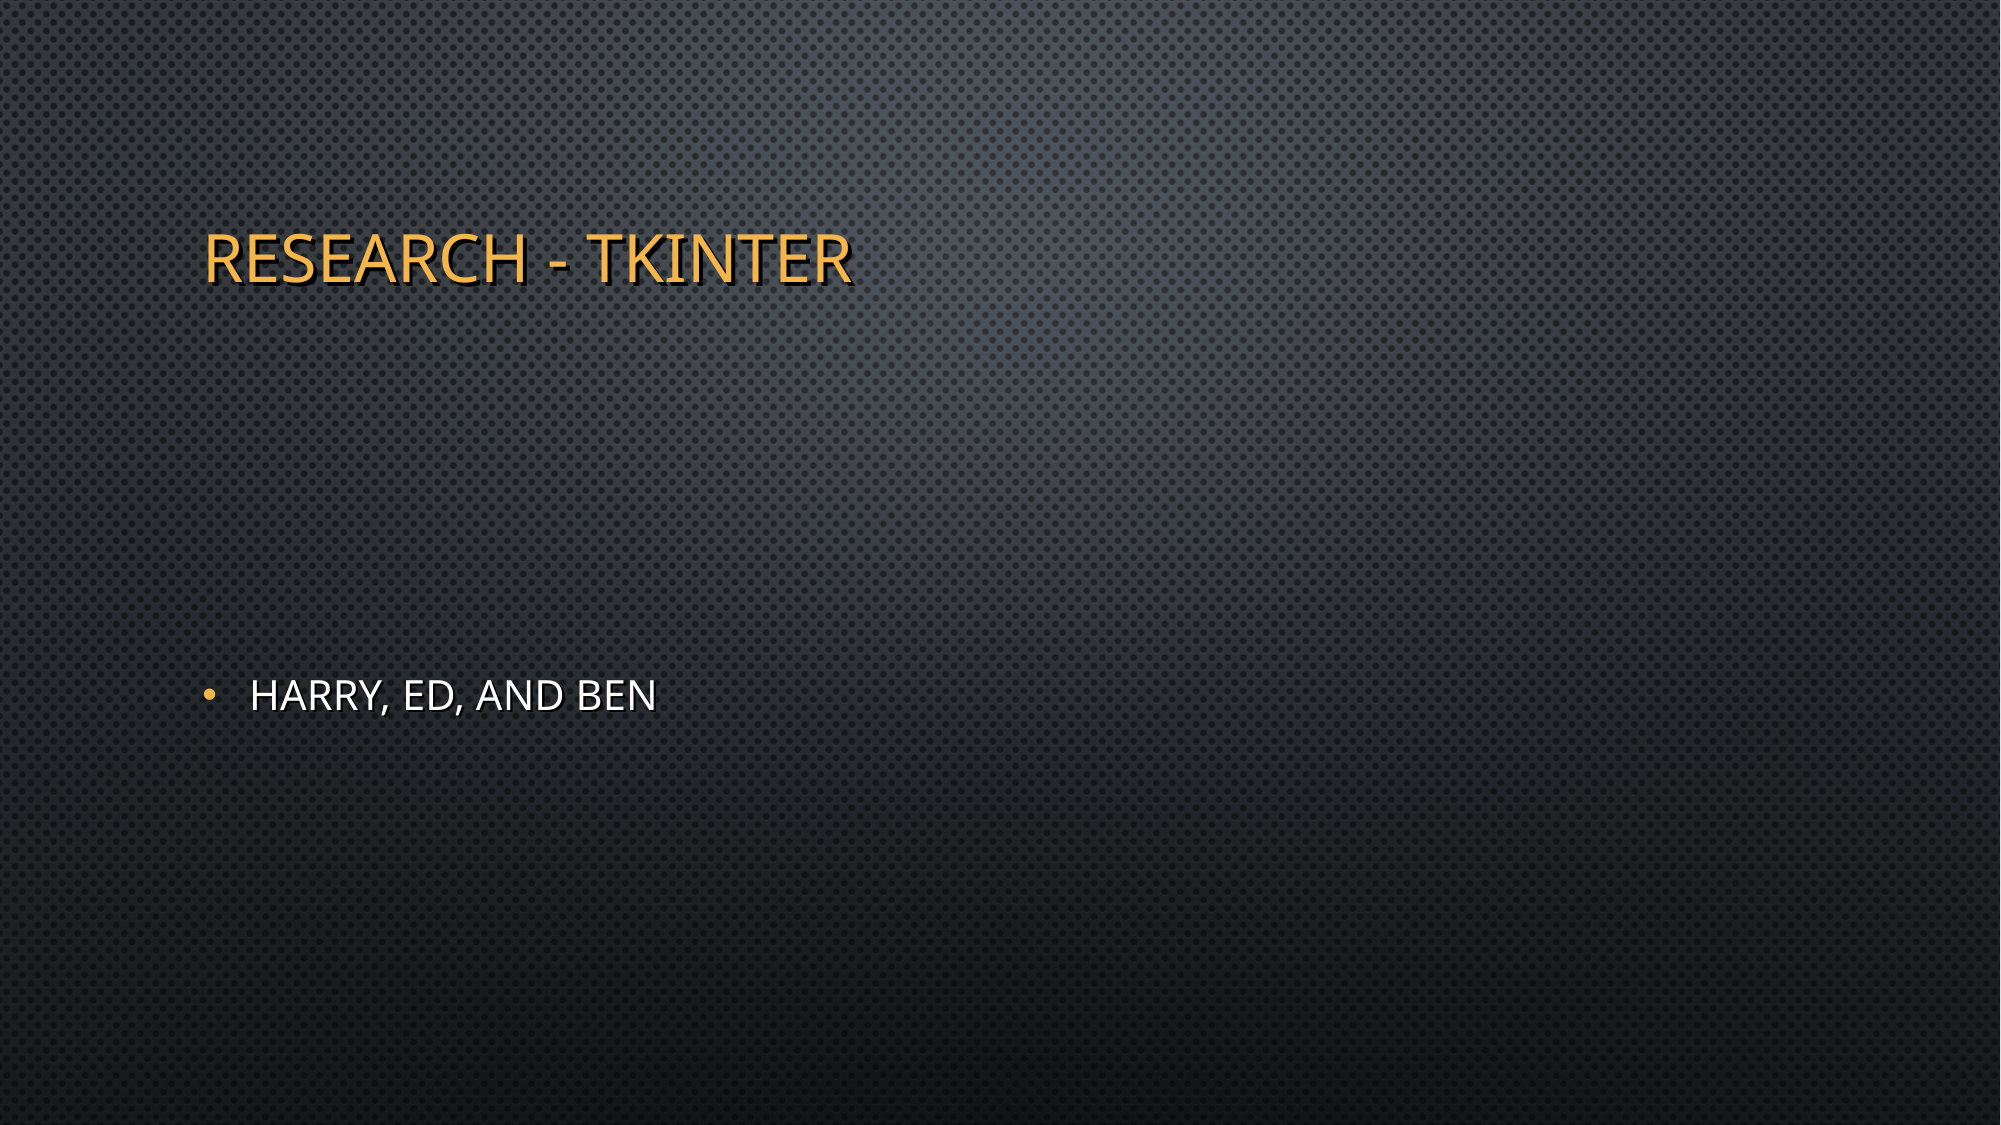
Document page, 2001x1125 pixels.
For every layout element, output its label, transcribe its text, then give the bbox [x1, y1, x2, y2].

title Research - Tkinter [187, 99, 1813, 413]
list Harry, Ed, and Ben [187, 437, 1813, 950]
